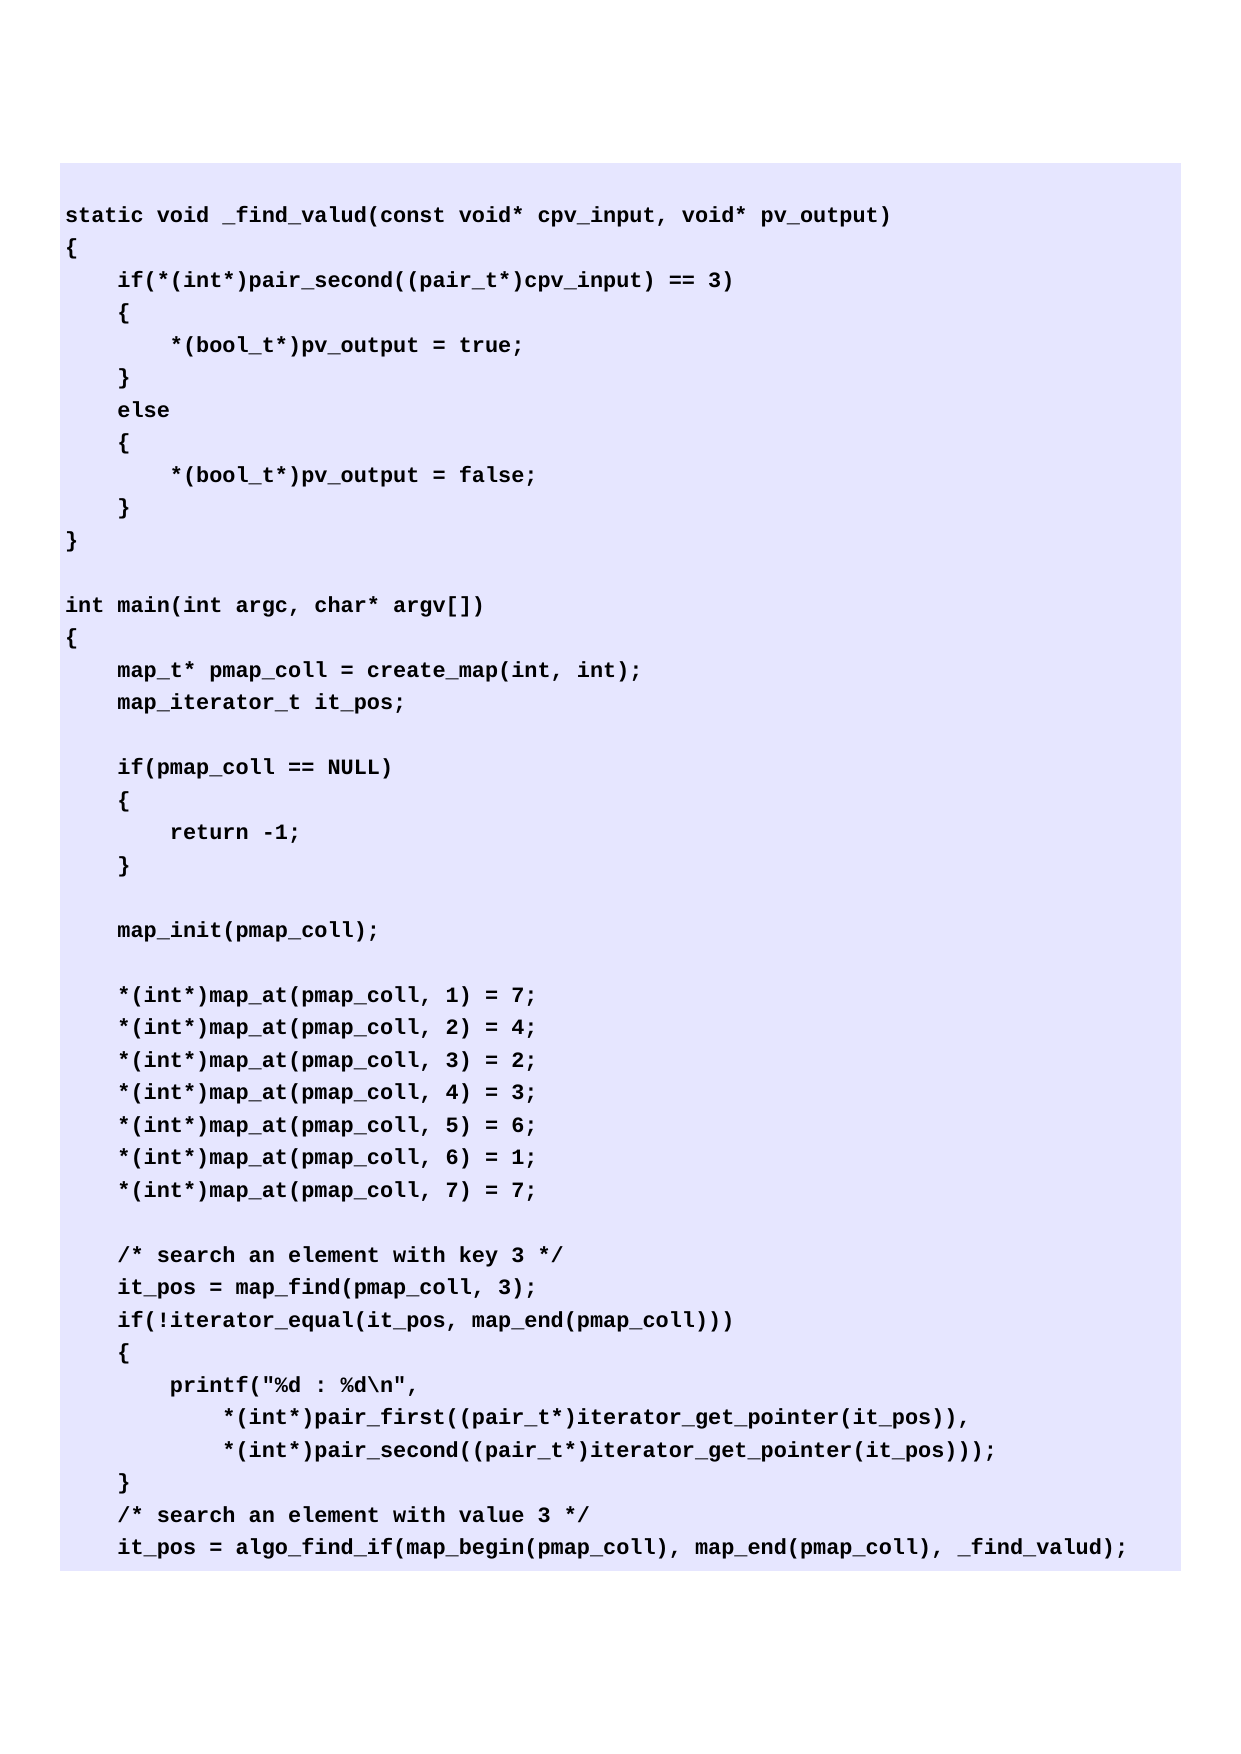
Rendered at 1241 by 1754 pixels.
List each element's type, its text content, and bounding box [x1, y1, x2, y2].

table_header static void _find_valud(const void* cpv_input, void* pv_output) { if(*(int*)pair_second((pair_t*)cpv_input) == 3) { *(bool_t*)pv_output = true; } else { *(bool_t*)pv_output = false; } } int main(int argc, char* argv[]) { map_t* pmap_coll = create_map(int, int); map_iterator_t it_pos; if(pmap_coll == NULL) { return -1; } map_init(pmap_coll); *(int*)map_at(pmap_coll, 1) = 7; *(int*)map_at(pmap_coll, 2) = 4; *(int*)map_at(pmap_coll, 3) = 2; *(int*)map_at(pmap_coll, 4) = 3; *(int*)map_at(pmap_coll, 5) = 6; *(int*)map_at(pmap_coll, 6) = 1; *(int*)map_at(pmap_coll, 7) = 7; /* search an element with key 3 */ it_pos = map_find(pmap_coll, 3); if(!iterator_equal(it_pos, map_end(pmap_coll))) { printf("%d : %d\n", *(int*)pair_first((pair_t*)iterator_get_pointer(it_pos)), *(int*)pair_second((pair_t*)iterator_get_pointer(it_pos))); } /* search an element with value 3 */ it_pos = algo_find_if(map_begin(pmap_coll), map_end(pmap_coll), _find_valud); [60, 163, 1181, 1571]
